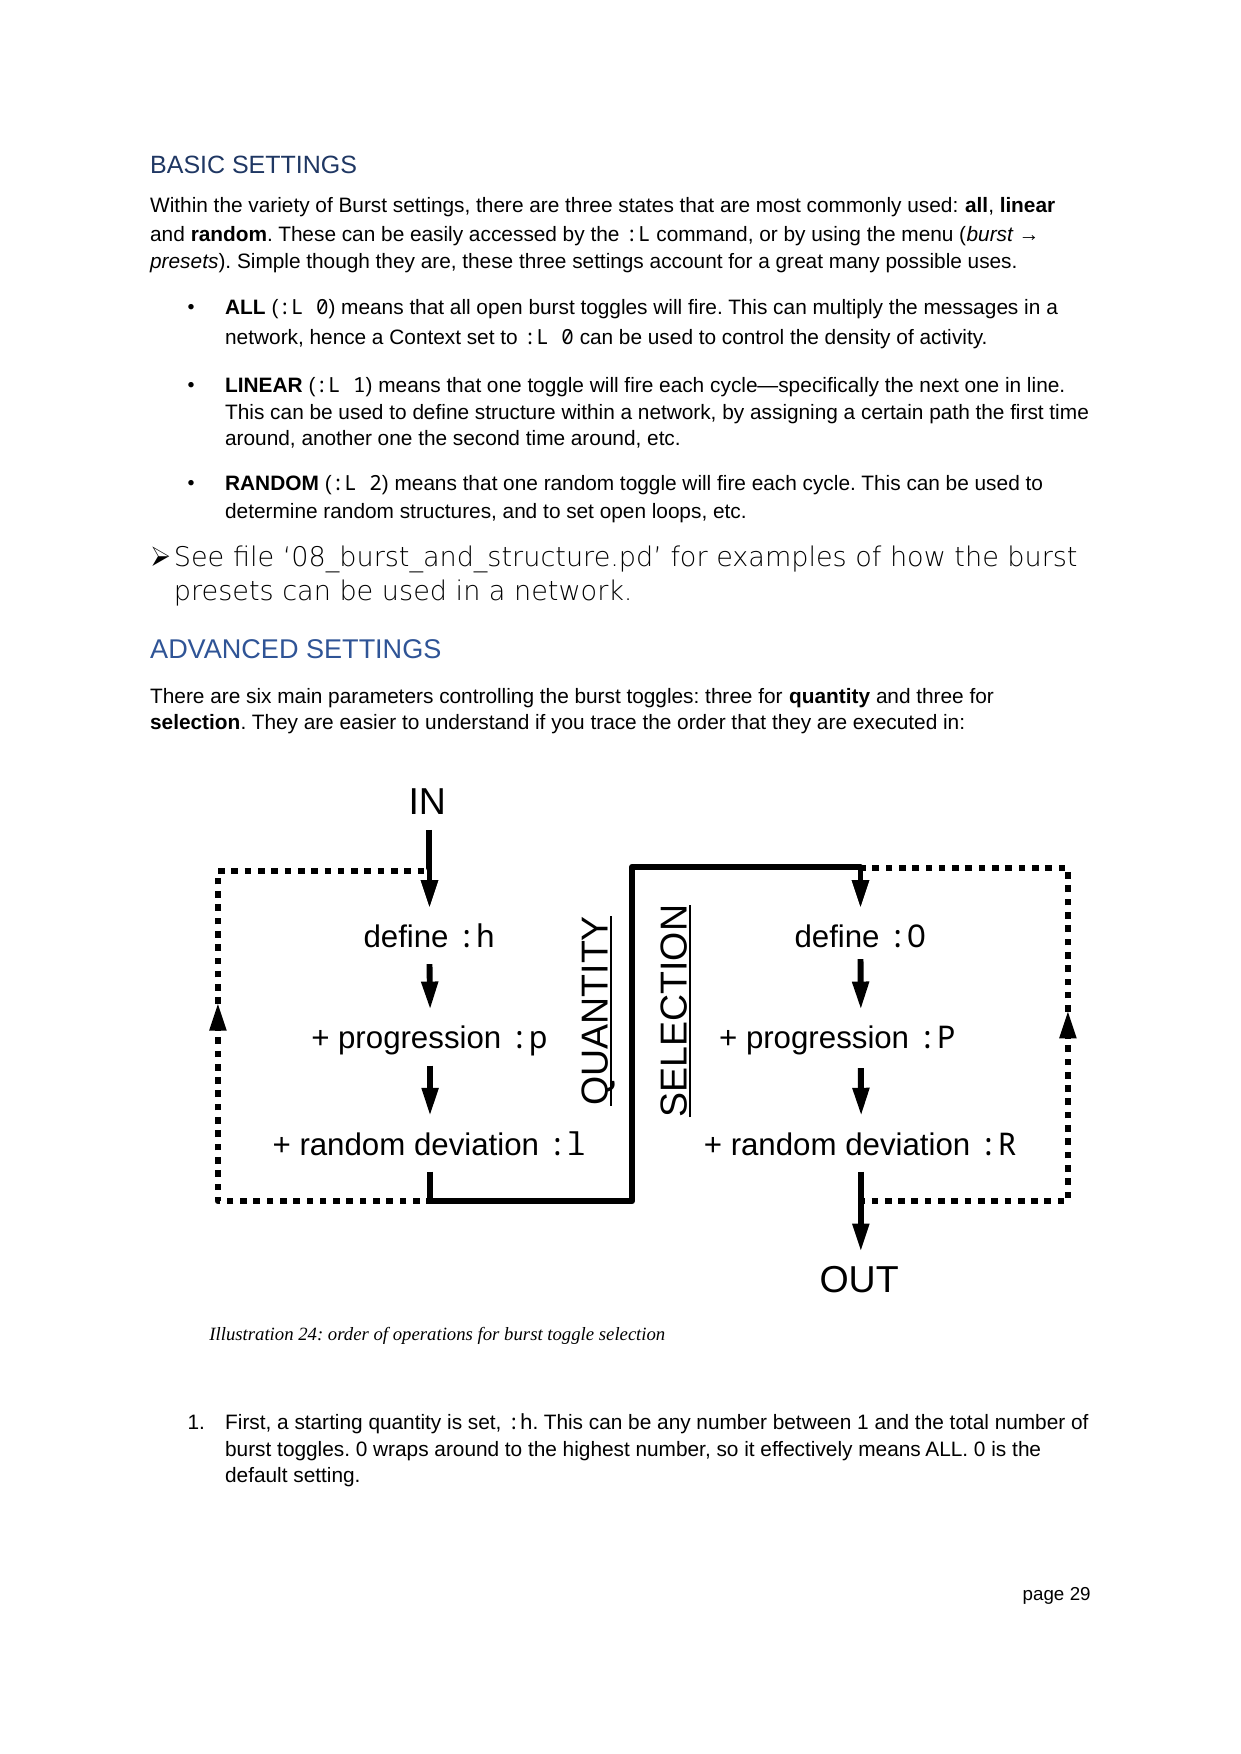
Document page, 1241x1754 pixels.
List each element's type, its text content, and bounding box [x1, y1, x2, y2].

subtitle ADVANCED SETTINGS [150, 633, 1090, 664]
text Illustration 24: order of operations for burst toggle selection [209, 784, 1077, 1344]
list ALL (:L 0) means that all open burst toggles will fire. This can multiply the messages in a network, hence a Context set to :L 0 can be used to control the density of activity. [187, 292, 1090, 351]
subtitle BASIC SETTINGS [150, 150, 1090, 179]
list RANDOM (:L 2) means that one random toggle will fire each cycle. This can be used to determine random structures, and to set open loops, etc. [187, 468, 1090, 523]
list LINEAR (:L 1) means that one toggle will fire each cycle—specifically the next one in line. This can be used to define structure within a network, by assigning a certain path the first time around, another one the second time around, etc. [187, 370, 1090, 450]
list See file ‘08_burst_and_structure.pd’ for examples of how the burst presets can be used in a network. [150, 541, 1090, 607]
list First, a starting quantity is set, :h. This can be any number between 1 and the total number of burst toggles. 0 wraps around to the highest number, so it effectively means ALL. 0 is the default setting. [187, 1407, 1090, 1487]
text Within the variety of Burst settings, there are three states that are most commonly used: all, linear and random. These can be easily accessed by the :L command, or by using the menu (burst → presets). Simple though they are, these three settings account for a great many possible uses. [150, 193, 1090, 273]
text There are six main parameters controlling the burst toggles: three for quantity and three for selection. They are easier to understand if you trace the order that they are executed in: [150, 684, 1090, 734]
